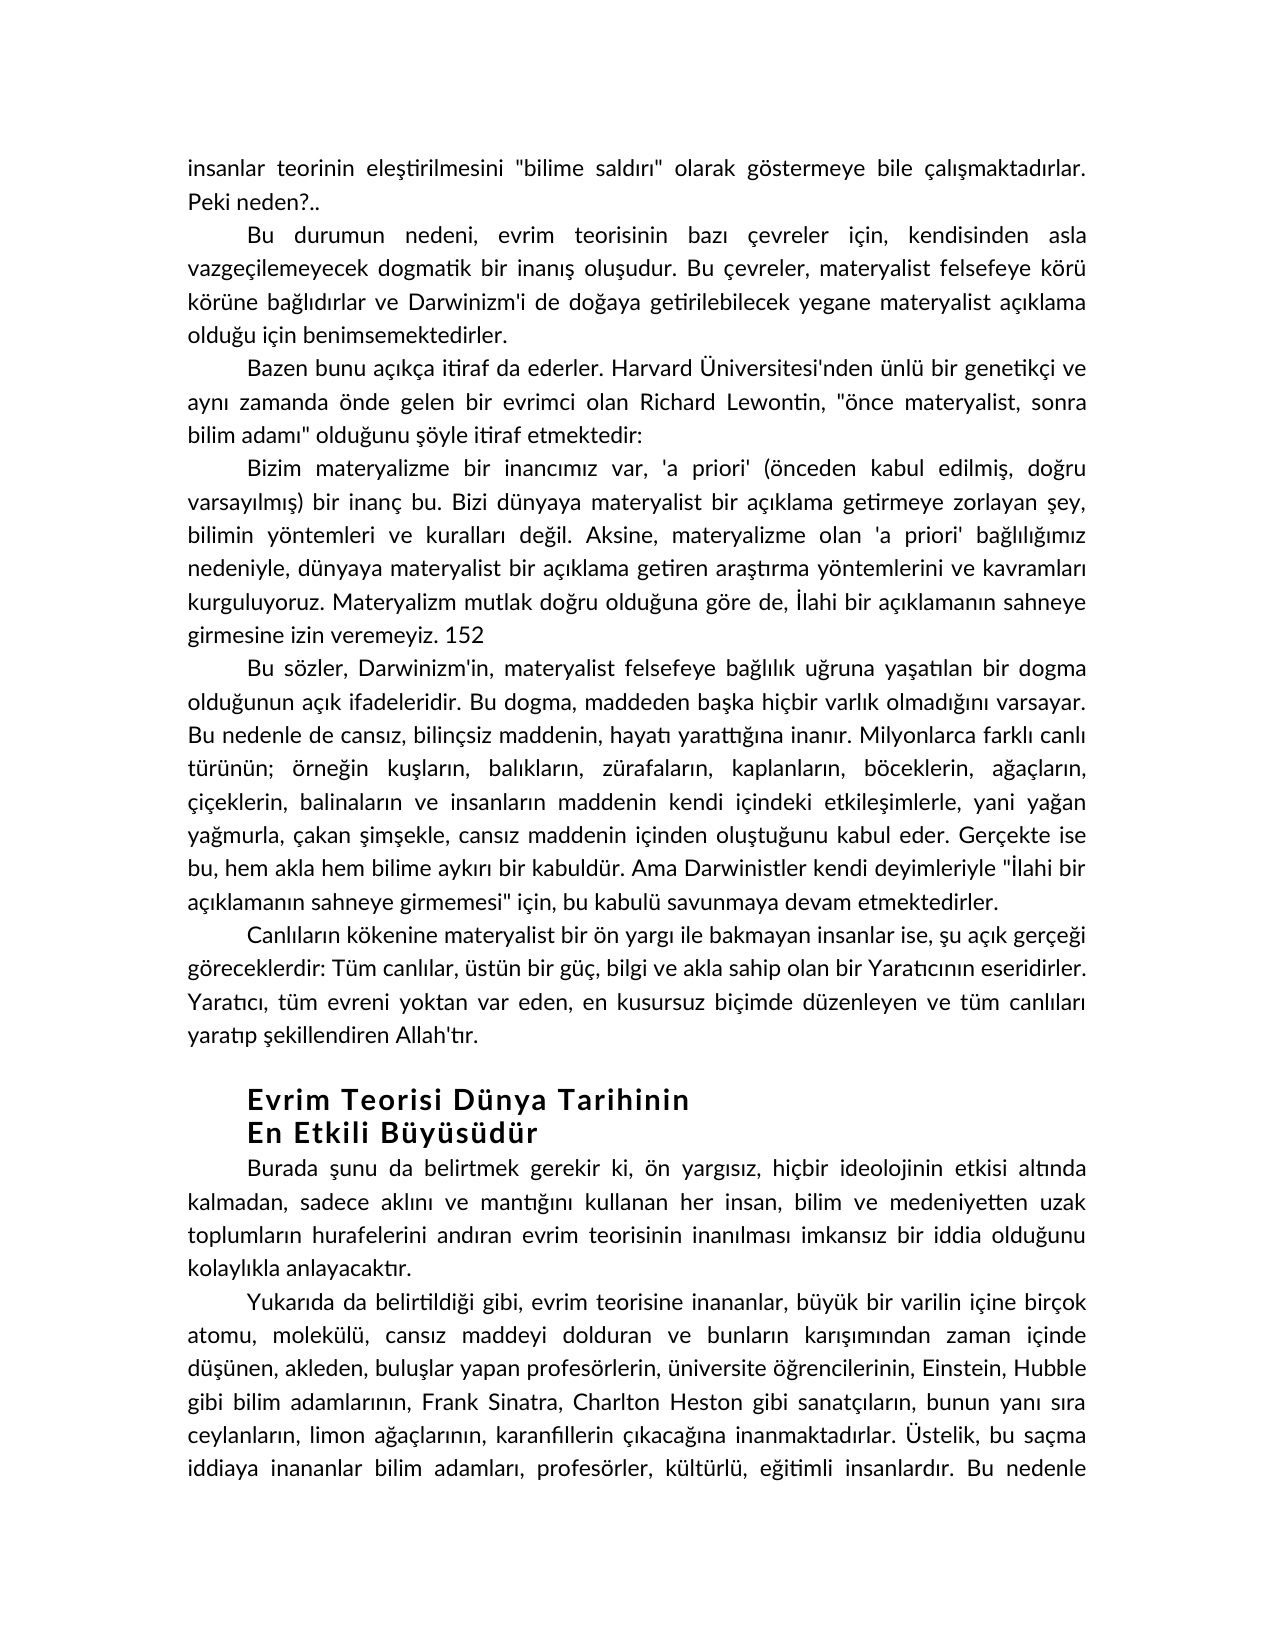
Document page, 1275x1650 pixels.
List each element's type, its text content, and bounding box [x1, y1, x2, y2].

text Bu durumun nedeni, evrim teorisinin bazı çevreler için, kendisinden asla vazgeçilemeyecek dogmatik bir inanış oluşudur. Bu çevreler, materyalist felsefeye körü körüne bağlıdırlar ve Darwinizm'i de doğaya getirilebilecek yegane materyalist açıklama olduğu için benimsemektedirler. [187, 217, 1087, 350]
text Bizim materyalizme bir inancımız var, 'a priori' (önceden kabul edilmiş, doğru varsayılmış) bir inanç bu. Bizi dünyaya materyalist bir açıklama getirmeye zorlayan şey, bilimin yöntemleri ve kuralları değil. Aksine, materyalizme olan 'a priori' bağlılığımız nedeniyle, dünyaya materyalist bir açıklama getiren araştırma yöntemlerini ve kavramları kurguluyoruz. Materyalizm mutlak doğru olduğuna göre de, İlahi bir açıklamanın sahneye girmesine izin veremeyiz. 152 [187, 450, 1087, 650]
text Yukarıda da belirtildiği gibi, evrim teorisine inananlar, büyük bir varilin içine birçok atomu, molekülü, cansız maddeyi dolduran ve bunların karışımından zaman içinde düşünen, akleden, buluşlar yapan profesörlerin, üniversite öğrencilerinin, Einstein, Hubble gibi bilim adamlarının, Frank Sinatra, Charlton Heston gibi sanatçıların, bunun yanı sıra ceylanların, limon ağaçlarının, karanfillerin çıkacağına inanmaktadırlar. Üstelik, bu saçma iddiaya inananlar bilim adamları, profesörler, kültürlü, eğitimli insanlardır. Bu nedenle [187, 1283, 1087, 1483]
text Burada şunu da belirtmek gerekir ki, ön yargısız, hiçbir ideolojinin etkisi altında kalmadan, sadece aklını ve mantığını kullanan her insan, bilim ve medeniyetten uzak toplumların hurafelerini andıran evrim teorisinin inanılması imkansız bir iddia olduğunu kolaylıkla anlayacaktır. [187, 1150, 1087, 1283]
text Bu sözler, Darwinizm'in, materyalist felsefeye bağlılık uğruna yaşatılan bir dogma olduğunun açık ifadeleridir. Bu dogma, maddeden başka hiçbir varlık olmadığını varsayar. Bu nedenle de cansız, bilinçsiz maddenin, hayatı yarattığına inanır. Milyonlarca farklı canlı türünün; örneğin kuşların, balıkların, zürafaların, kaplanların, böceklerin, ağaçların, çiçeklerin, balinaların ve insanların maddenin kendi içindeki etkileşimlerle, yani yağan yağmurla, çakan şimşekle, cansız maddenin içinden oluştuğunu kabul eder. Gerçekte ise bu, hem akla hem bilime aykırı bir kabuldür. Ama Darwinistler kendi deyimleriyle "İlahi bir açıklamanın sahneye girmemesi" için, bu kabulü savunmaya devam etmektedirler. [187, 650, 1087, 917]
text insanlar teorinin eleştirilmesini "bilime saldırı" olarak göstermeye bile çalışmaktadırlar. Peki neden?.. [187, 150, 1087, 217]
text Canlıların kökenine materyalist bir ön yargı ile bakmayan insanlar ise, şu açık gerçeği göreceklerdir: Tüm canlılar, üstün bir güç, bilgi ve akla sahip olan bir Yaratıcının eseridirler. Yaratıcı, tüm evreni yoktan var eden, en kusursuz biçimde düzenleyen ve tüm canlıları yaratıp şekillendiren Allah'tır. [187, 917, 1087, 1050]
text En Etkili Büyüsüdür [187, 1117, 1087, 1150]
text Bazen bunu açıkça itiraf da ederler. Harvard Üniversitesi'nden ünlü bir genetikçi ve aynı zamanda önde gelen bir evrimci olan Richard Lewontin, "önce materyalist, sonra bilim adamı" olduğunu şöyle itiraf etmektedir: [187, 350, 1087, 450]
text Evrim Teorisi Dünya Tarihinin [187, 1083, 1087, 1117]
